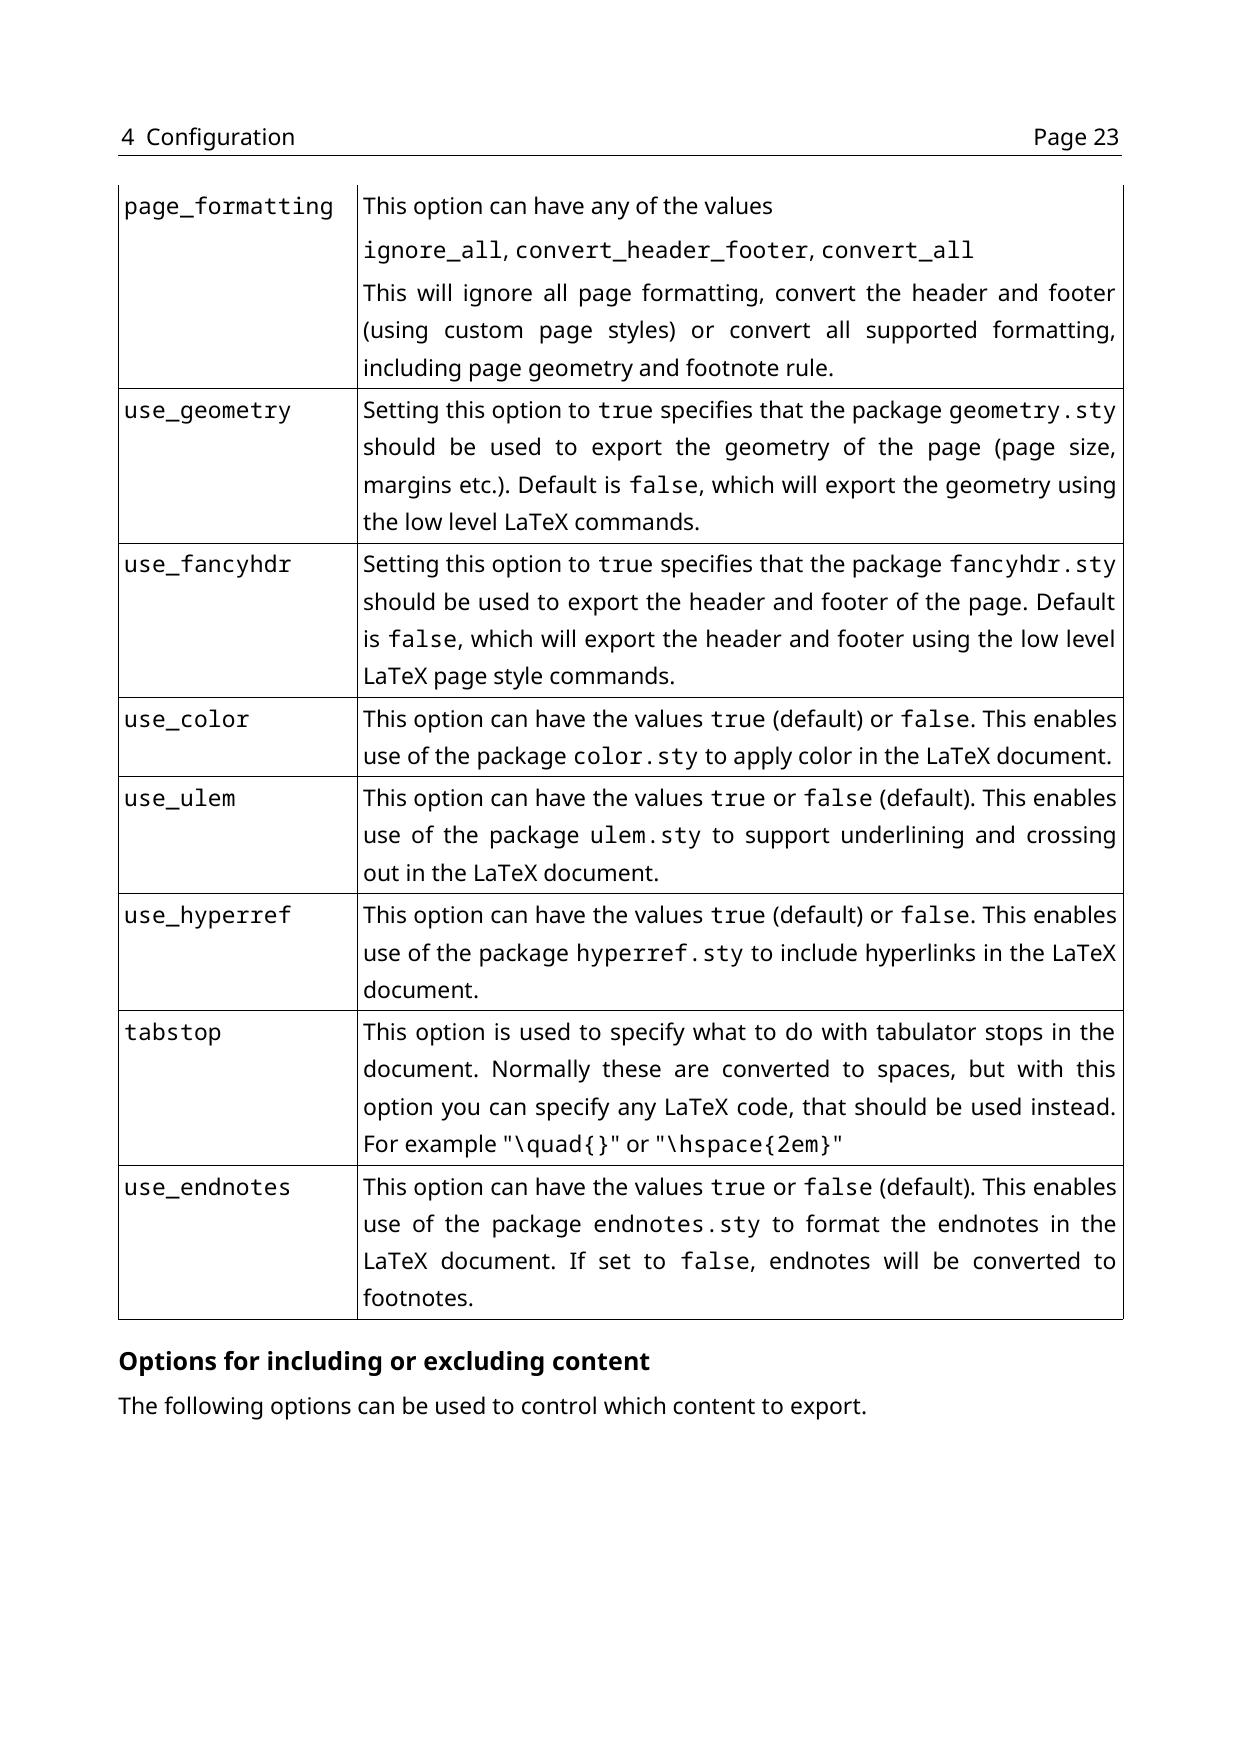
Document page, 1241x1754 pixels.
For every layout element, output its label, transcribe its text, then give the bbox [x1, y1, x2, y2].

table_cell tabstop [119, 1011, 357, 1165]
text The following options can be used to control which content to export. [118, 1390, 1122, 1421]
table_cell This option can have the values true (default) or false. This enables use of the package hyperref.sty to include hyperlinks in the LaTeX document. [358, 894, 1123, 1010]
table_cell Setting this option to true specifies that the package geometry.sty should be used to export the geometry of the page (page size, margins etc.). Default is false, which will export the geometry using the low level LaTeX commands. [358, 389, 1123, 543]
subtitle Options for including or excluding content [118, 1344, 1122, 1378]
table_cell This option can have any of the values ignore_all, convert_header_footer, convert_all This will ignore all page formatting, convert the header and footer (using custom page styles) or convert all supported formatting, including page geometry and footnote rule. [358, 185, 1123, 388]
table_cell use_fancyhdr [119, 544, 357, 697]
table_cell use_color [119, 698, 357, 776]
table_cell Setting this option to true specifies that the package fancyhdr.sty should be used to export the header and footer of the page. Default is false, which will export the header and footer using the low level LaTeX page style commands. [358, 544, 1123, 697]
table_cell This option can have the values true (default) or false. This enables use of the package color.sty to apply color in the LaTeX document. [358, 698, 1123, 776]
table_cell This option is used to specify what to do with tabulator stops in the document. Normally these are converted to spaces, but with this option you can specify any LaTeX code, that should be used instead. For example "\quad{}" or "\hspace{2em}" [358, 1011, 1123, 1165]
table_cell use_endnotes [119, 1166, 357, 1319]
table_cell page_formatting [119, 185, 357, 388]
table_cell use_ulem [119, 777, 357, 893]
table_cell This option can have the values true or false (default). This enables use of the package ulem.sty to support underlining and crossing out in the LaTeX document. [358, 777, 1123, 893]
table_cell use_hyperref [119, 894, 357, 1010]
table_cell This option can have the values true or false (default). This enables use of the package endnotes.sty to format the endnotes in the LaTeX document. If set to false, endnotes will be converted to footnotes. [358, 1166, 1123, 1319]
table_cell use_geometry [119, 389, 357, 543]
